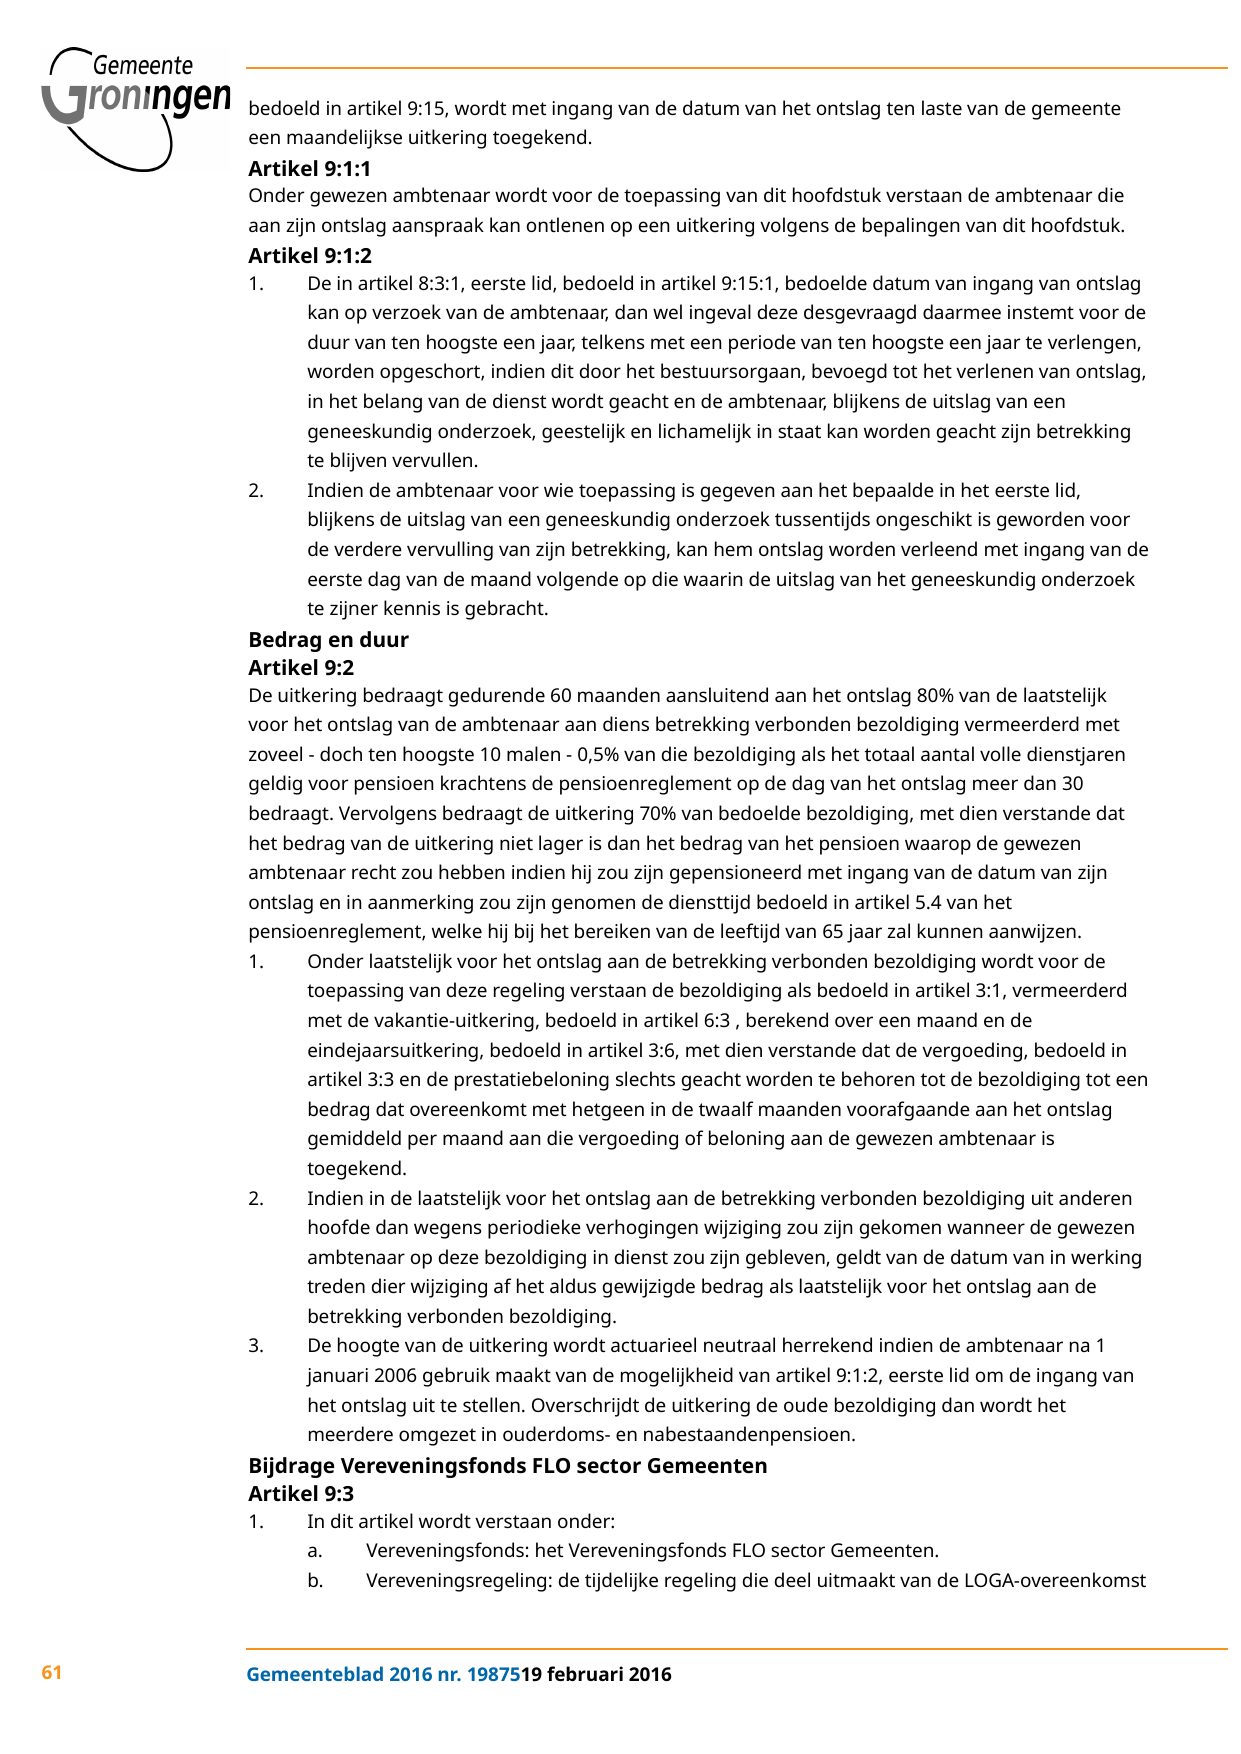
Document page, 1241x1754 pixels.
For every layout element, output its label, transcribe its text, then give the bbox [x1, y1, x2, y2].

list In dit artikel wordt verstaan onder: [248, 1508, 1152, 1534]
text Artikel 9:3 [248, 1479, 1152, 1508]
picture [41, 47, 231, 172]
text Artikel 9:2 [248, 653, 1152, 682]
list De in artikel 8:3:1, eerste lid, bedoeld in artikel 9:15:1, bedoelde datum van ingang van ontslag kan op verzoek van de ambtenaar, dan wel ingeval deze desgevraagd daarmee instemt voor de duur van ten hoogste een jaar, telkens met een periode van ten hoogste een jaar te verlengen, worden opgeschort, indien dit door het bestuursorgaan, bevoegd tot het verlenen van ontslag, in het belang van de dienst wordt geacht en de ambtenaar, blijkens de uitslag van een geneeskundig onderzoek, geestelijk en lichamelijk in staat kan worden geacht zijn betrekking te blijven vervullen. [248, 270, 1152, 473]
text bedoeld in artikel 9:15, wordt met ingang van de datum van het ontslag ten laste van de gemeente een maandelijkse uitkering toegekend. [248, 95, 1152, 150]
text Artikel 9:1:2 [248, 242, 1152, 270]
list Indien de ambtenaar voor wie toepassing is gegeven aan het bepaalde in het eerste lid, blijkens de uitslag van een geneeskundig onderzoek tussentijds ongeschikt is geworden voor de verdere vervulling van zijn betrekking, kan hem ontslag worden verleend met ingang van de eerste dag van de maand volgende op die waarin de uitslag van het geneeskundig onderzoek te zijner kennis is gebracht. [248, 477, 1152, 621]
list Vereveningsfonds: het Vereveningsfonds FLO sector Gemeenten. [307, 1537, 1152, 1563]
text Artikel 9:1:1 [248, 154, 1152, 182]
list De hoogte van de uitkering wordt actuarieel neutraal herrekend indien de ambtenaar na 1 januari 2006 gebruik maakt van de mogelijkheid van artikel 9:1:2, eerste lid om de ingang van het ontslag uit te stellen. Overschrijdt de uitkering de oude bezoldiging dan wordt het meerdere omgezet in ouderdoms- en nabestaandenpensioen. [248, 1333, 1152, 1447]
list Indien in de laatstelijk voor het ontslag aan de betrekking verbonden bezoldiging uit anderen hoofde dan wegens periodieke verhogingen wijziging zou zijn gekomen wanneer de gewezen ambtenaar op deze bezoldiging in dienst zou zijn gebleven, geldt van de datum van in werking treden dier wijziging af het aldus gewijzigde bedrag als laatstelijk voor het ontslag aan de betrekking verbonden bezoldiging. [248, 1185, 1152, 1329]
text De uitkering bedraagt gedurende 60 maanden aansluitend aan het ontslag 80% van de laatstelijk voor het ontslag van de ambtenaar aan diens betrekking verbonden bezoldiging vermeerderd met zoveel - doch ten hoogste 10 malen - 0,5% van die bezoldiging als het totaal aantal volle dienstjaren geldig voor pensioen krachtens de pensioenreglement op de dag van het ontslag meer dan 30 bedraagt. Vervolgens bedraagt de uitkering 70% van bedoelde bezoldiging, met dien verstande dat het bedrag van de uitkering niet lager is dan het bedrag van het pensioen waarop de gewezen ambtenaar recht zou hebben indien hij zou zijn gepensioneerd met ingang van de datum van zijn ontslag en in aanmerking zou zijn genomen de diensttijd bedoeld in artikel 5.4 van het pensioenreglement, welke hij bij het bereiken van de leeftijd van 65 jaar zal kunnen aanwijzen. [248, 682, 1152, 944]
text Onder gewezen ambtenaar wordt voor de toepassing van dit hoofdstuk verstaan de ambtenaar die aan zijn ontslag aanspraak kan ontlenen op een uitkering volgens de bepalingen van dit hoofdstuk. [248, 182, 1152, 238]
list Onder laatstelijk voor het ontslag aan de betrekking verbonden bezoldiging wordt voor de toepassing van deze regeling verstaan de bezoldiging als bedoeld in artikel 3:1, vermeerderd met de vakantie-uitkering, bedoeld in artikel 6:3 , berekend over een maand en de eindejaarsuitkering, bedoeld in artikel 3:6, met dien verstande dat de vergoeding, bedoeld in artikel 3:3 en de prestatiebeloning slechts geacht worden te behoren tot de bezoldiging tot een bedrag dat overeenkomt met hetgeen in de twaalf maanden voorafgaande aan het ontslag gemiddeld per maand aan die vergoeding of beloning aan de gewezen ambtenaar is toegekend. [248, 948, 1152, 1181]
text Bijdrage Vereveningsfonds FLO sector Gemeenten [248, 1451, 1152, 1479]
text Bedrag en duur [248, 625, 1152, 653]
list Vereveningsregeling: de tijdelijke regeling die deel uitmaakt van de LOGA-overeenkomst [307, 1567, 1152, 1593]
